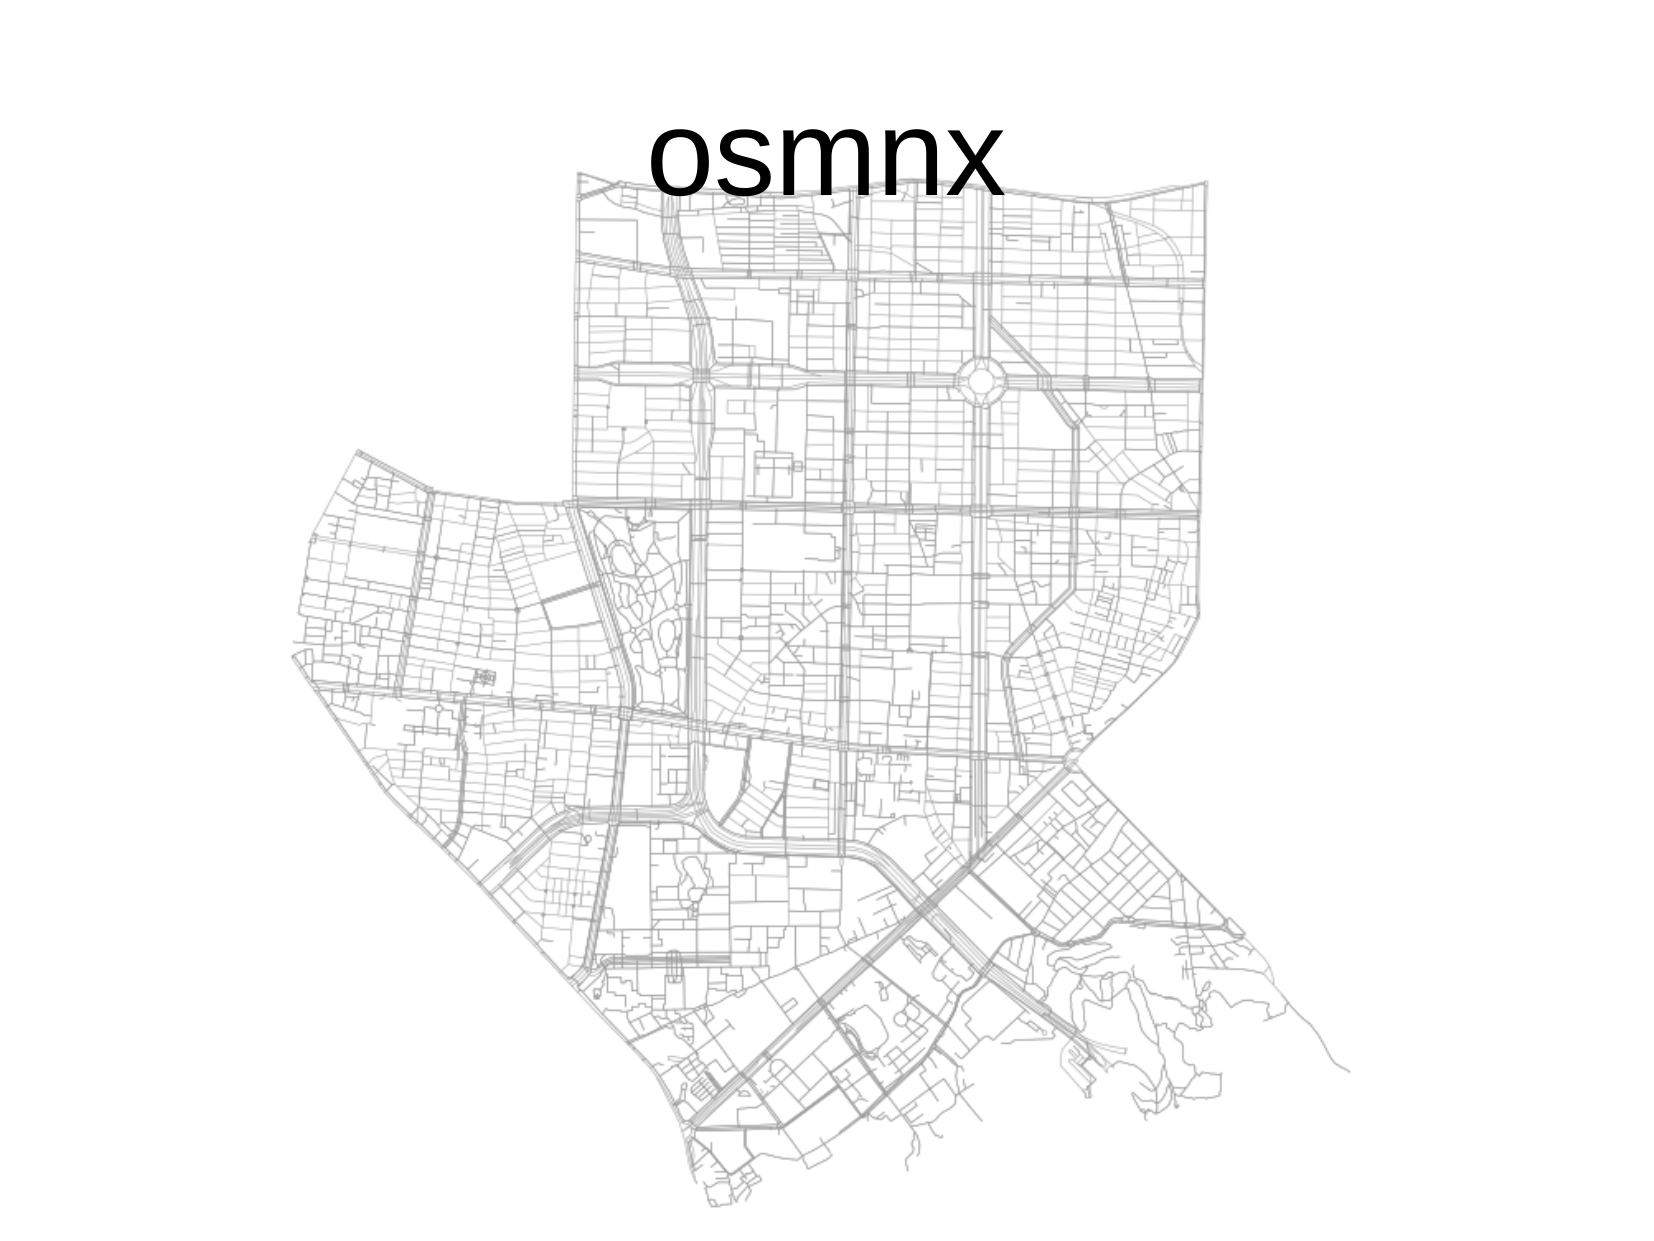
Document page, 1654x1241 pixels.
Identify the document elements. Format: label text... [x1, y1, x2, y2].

picture [259, 257, 1382, 1240]
title osmnx [82, 49, 1571, 257]
